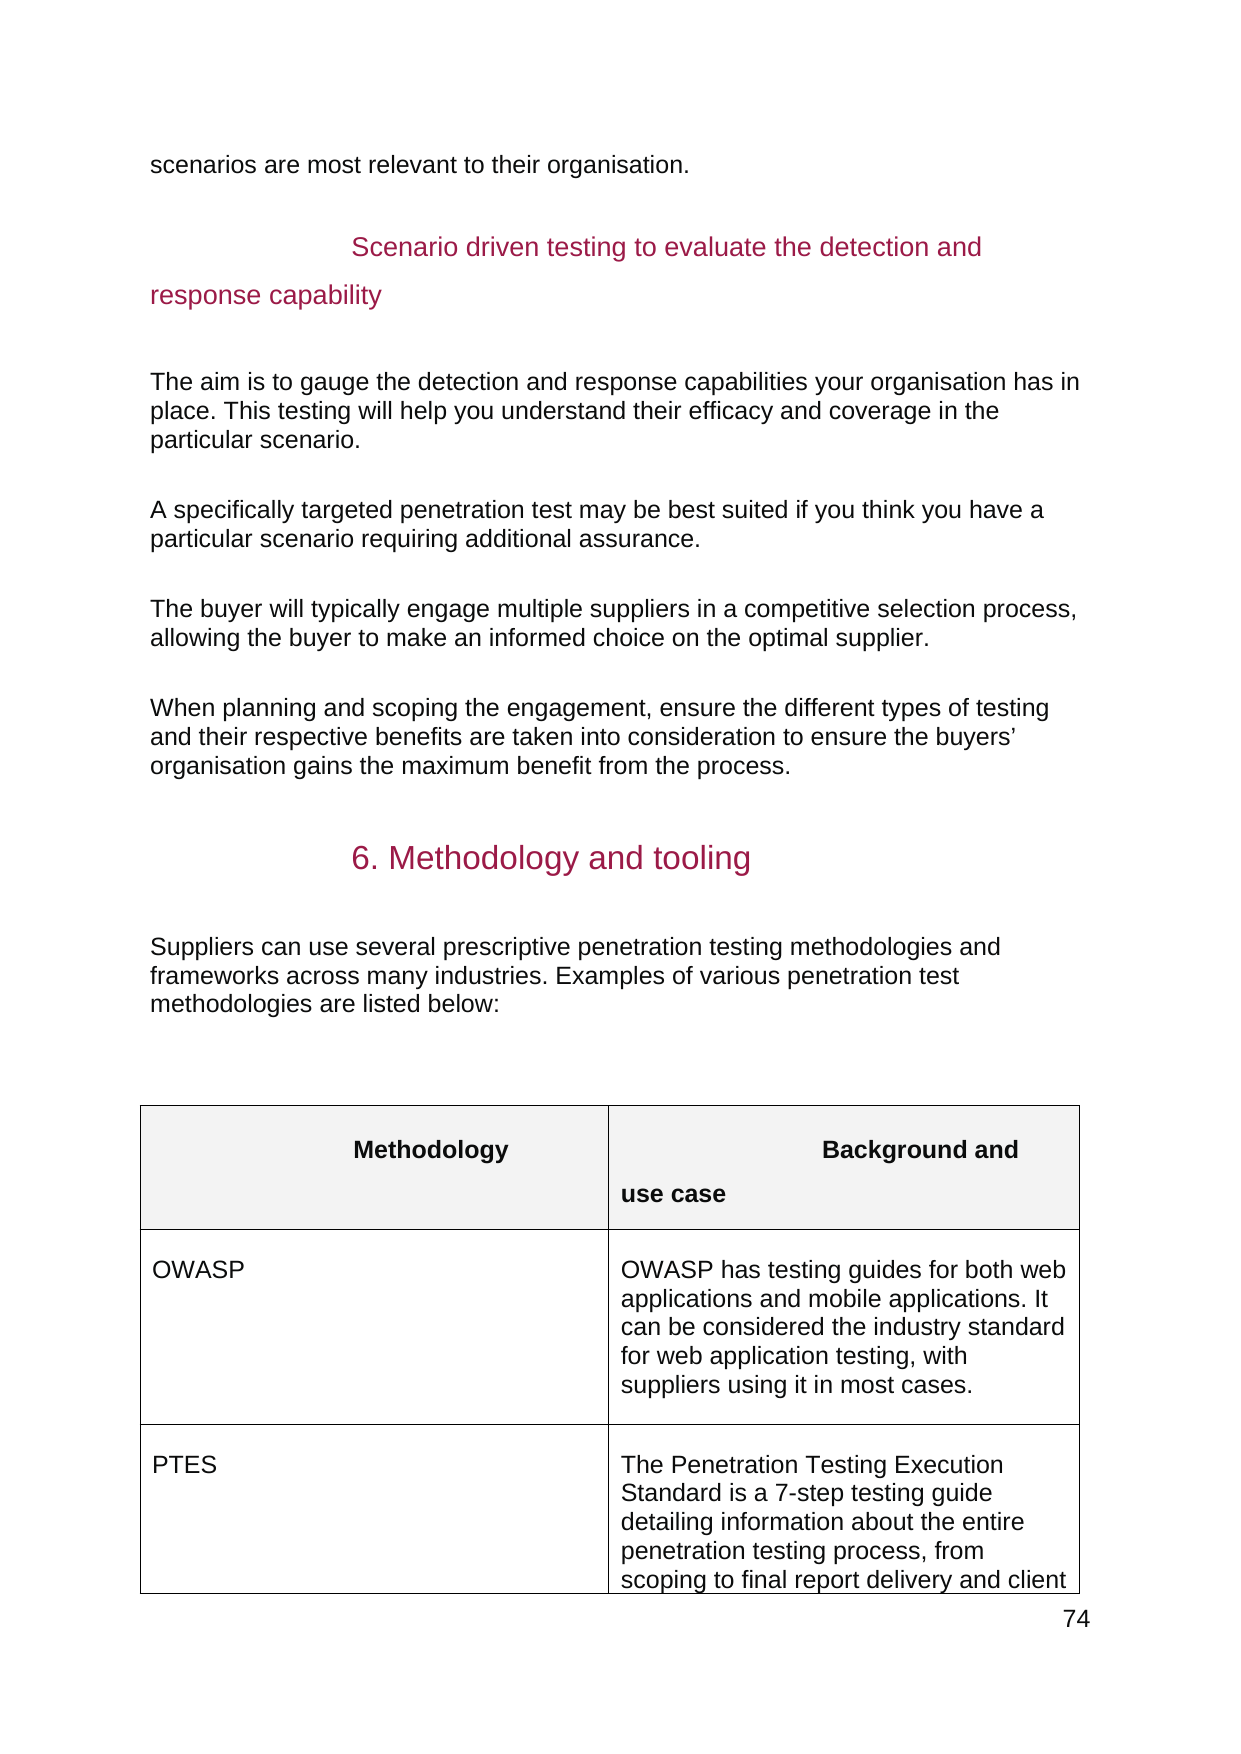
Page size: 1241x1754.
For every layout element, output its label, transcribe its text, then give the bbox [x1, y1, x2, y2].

table_cell OWASP has testing guides for both web applications and mobile applications. It can be considered the industry standard for web application testing, with suppliers using it in most cases. [609, 1230, 1079, 1423]
subtitle Scenario driven testing to evaluate the detection and response capability [150, 224, 1090, 310]
table_cell OWASP [141, 1230, 608, 1423]
text Suppliers can use several prescriptive penetration testing methodologies and frameworks across many industries. Examples of various penetration test methodologies are listed below: [150, 932, 1090, 1018]
table_cell The Penetration Testing Execution Standard is a 7-step testing guide detailing information about the entire penetration testing process, from scoping to final report delivery and client [609, 1425, 1079, 1593]
table_header Background and use case [609, 1106, 1079, 1229]
text A specifically targeted penetration test may be best suited if you think you have a particular scenario requiring additional assurance. [150, 495, 1090, 553]
text The buyer will typically engage multiple suppliers in a competitive selection process, allowing the buyer to make an informed choice on the optimal supplier. [150, 594, 1090, 652]
text The aim is to gauge the detection and response capabilities your organisation has in place. This testing will help you understand their efficacy and coverage in the particular scenario. [150, 367, 1090, 453]
text scenarios are most relevant to their organisation. [150, 150, 1090, 179]
table_header Methodology [141, 1106, 608, 1229]
text When planning and scoping the engagement, ensure the different types of testing and their respective benefits are taken into consideration to ensure the buyers’ organisation gains the maximum benefit from the process. [150, 693, 1090, 780]
subtitle 6. Methodology and tooling [150, 834, 1090, 877]
table_cell PTES [141, 1425, 608, 1593]
